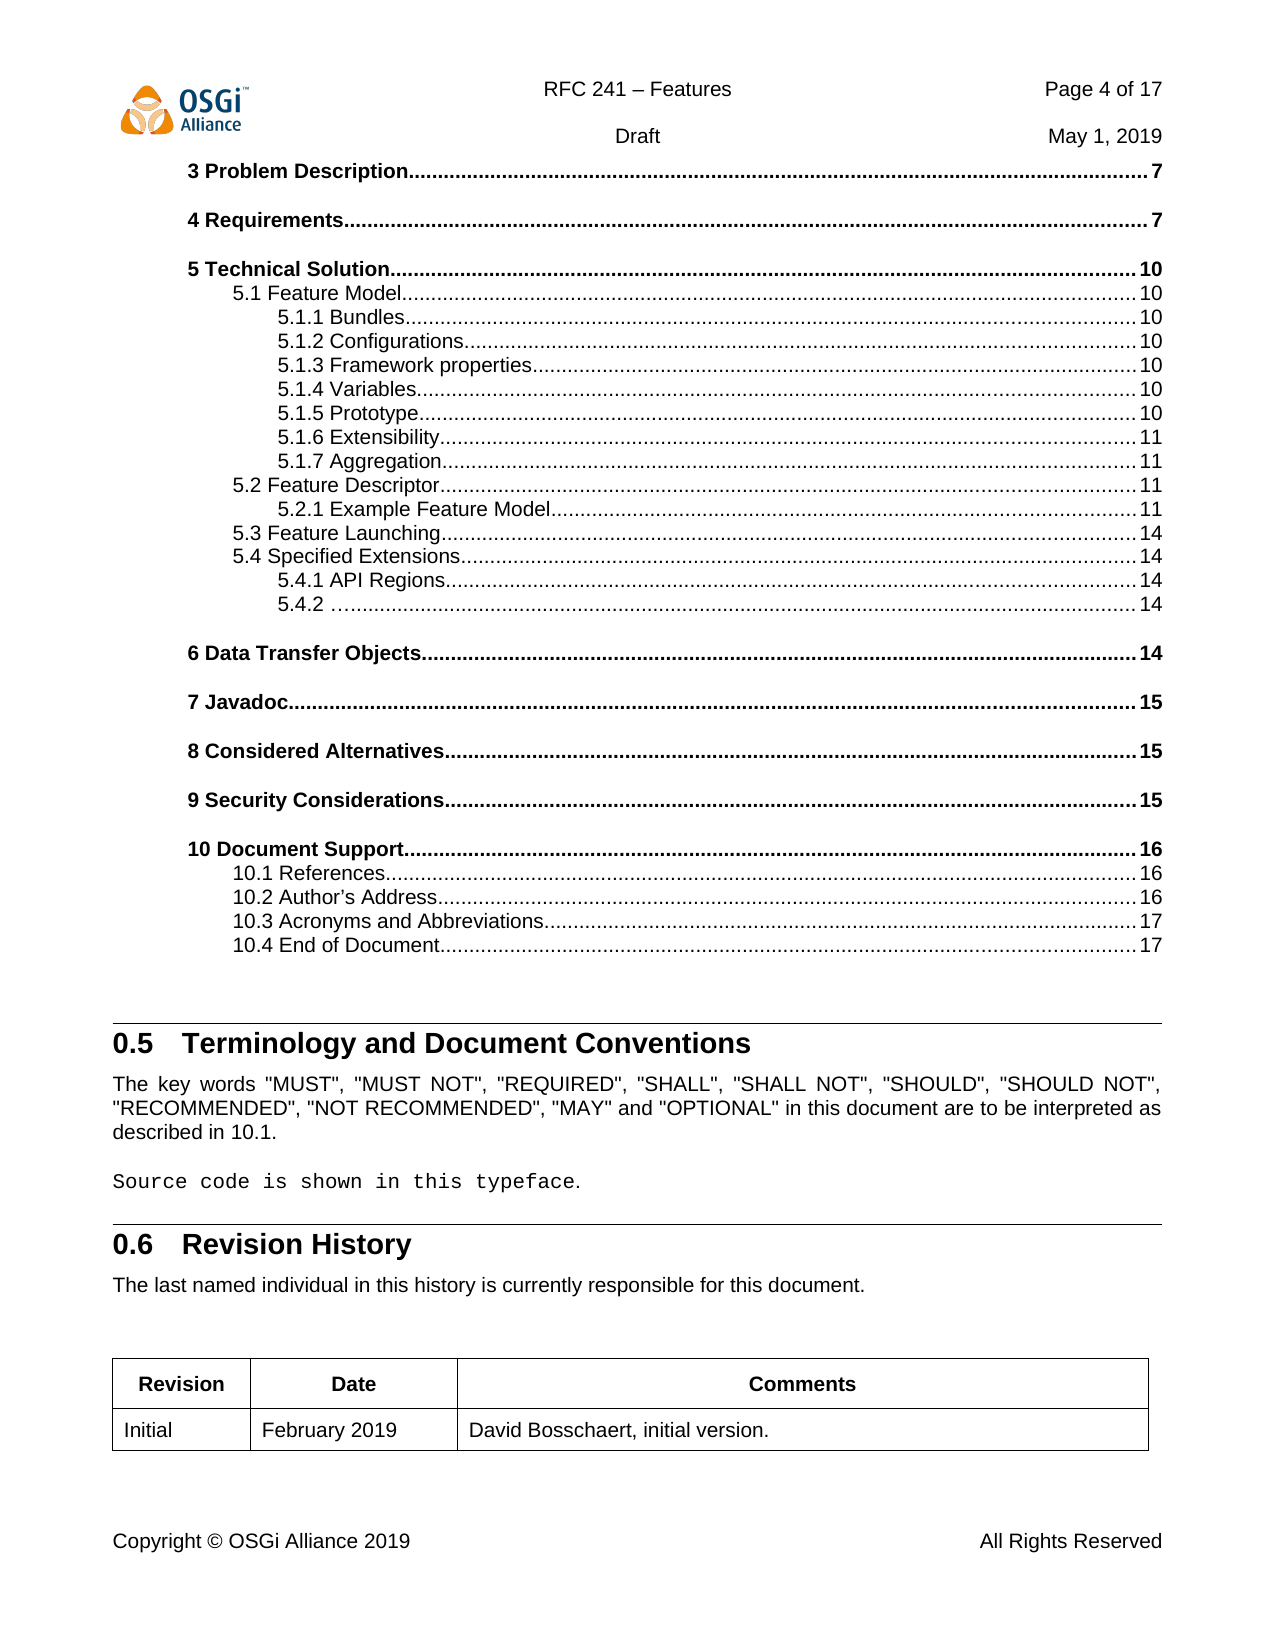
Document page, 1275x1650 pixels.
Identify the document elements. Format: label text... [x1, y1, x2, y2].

text The key words "MUST", "MUST NOT", "REQUIRED", "SHALL", "SHALL NOT", "SHOULD", "SHOULD NOT", "RECOMMENDED", "NOT RECOMMENDED", "MAY" and "OPTIONAL" in this document are to be interpreted as described in 10.1. [112, 1072, 1162, 1143]
table_cell Initial [113, 1409, 250, 1450]
text 10.1 References 16 [232, 861, 1162, 885]
text 5.1.4 Variables 10 [277, 377, 1162, 401]
text 5.2 Feature Descriptor 11 [232, 472, 1162, 496]
text 5.1 Feature Model 10 [232, 281, 1162, 305]
text 5.4.1 API Regions 14 [277, 568, 1162, 592]
text 5.1.5 Prototype 10 [277, 401, 1162, 424]
text 10.4 End of Document 17 [232, 933, 1162, 957]
text 5.1.3 Framework properties 10 [277, 353, 1162, 377]
text 10 Document Support 16 [187, 837, 1162, 861]
text 5.1.6 Extensibility 11 [277, 424, 1162, 448]
text 4 Requirements 7 [187, 208, 1162, 232]
text 7 Javadoc 15 [187, 690, 1162, 714]
text 5.1.1 Bundles 10 [277, 305, 1162, 329]
picture [113, 78, 257, 142]
table_header Comments [458, 1359, 1148, 1408]
table_header Date [251, 1359, 457, 1408]
text 5.3 Feature Launching 14 [232, 520, 1162, 544]
text 5.1.2 Configurations 10 [277, 329, 1162, 353]
text 3 Problem Description 7 [187, 159, 1162, 183]
table_cell February 2019 [251, 1409, 457, 1450]
table_cell David Bosschaert, initial version. [458, 1409, 1148, 1450]
text 5.4 Specified Extensions 14 [232, 544, 1162, 568]
text 5.1.7 Aggregation 11 [277, 448, 1162, 472]
text 8 Considered Alternatives 15 [187, 739, 1162, 763]
text 10.3 Acronyms and Abbreviations 17 [232, 909, 1162, 933]
text 10.2 Author’s Address 16 [232, 885, 1162, 909]
text 5 Technical Solution 10 [187, 257, 1162, 281]
text 5.2.1 Example Feature Model 11 [277, 496, 1162, 520]
text The last named individual in this history is currently responsible for this document. [112, 1273, 1162, 1297]
text 6 Data Transfer Objects 14 [187, 641, 1162, 665]
table_header Revision [113, 1359, 250, 1408]
text 5.4.2 … 14 [277, 592, 1162, 616]
text 9 Security Considerations 15 [187, 788, 1162, 812]
subtitle Terminology and Document Conventions [112, 1024, 1162, 1059]
subtitle Revision History [112, 1225, 1162, 1260]
text Source code is shown in this typeface. [112, 1168, 1162, 1194]
